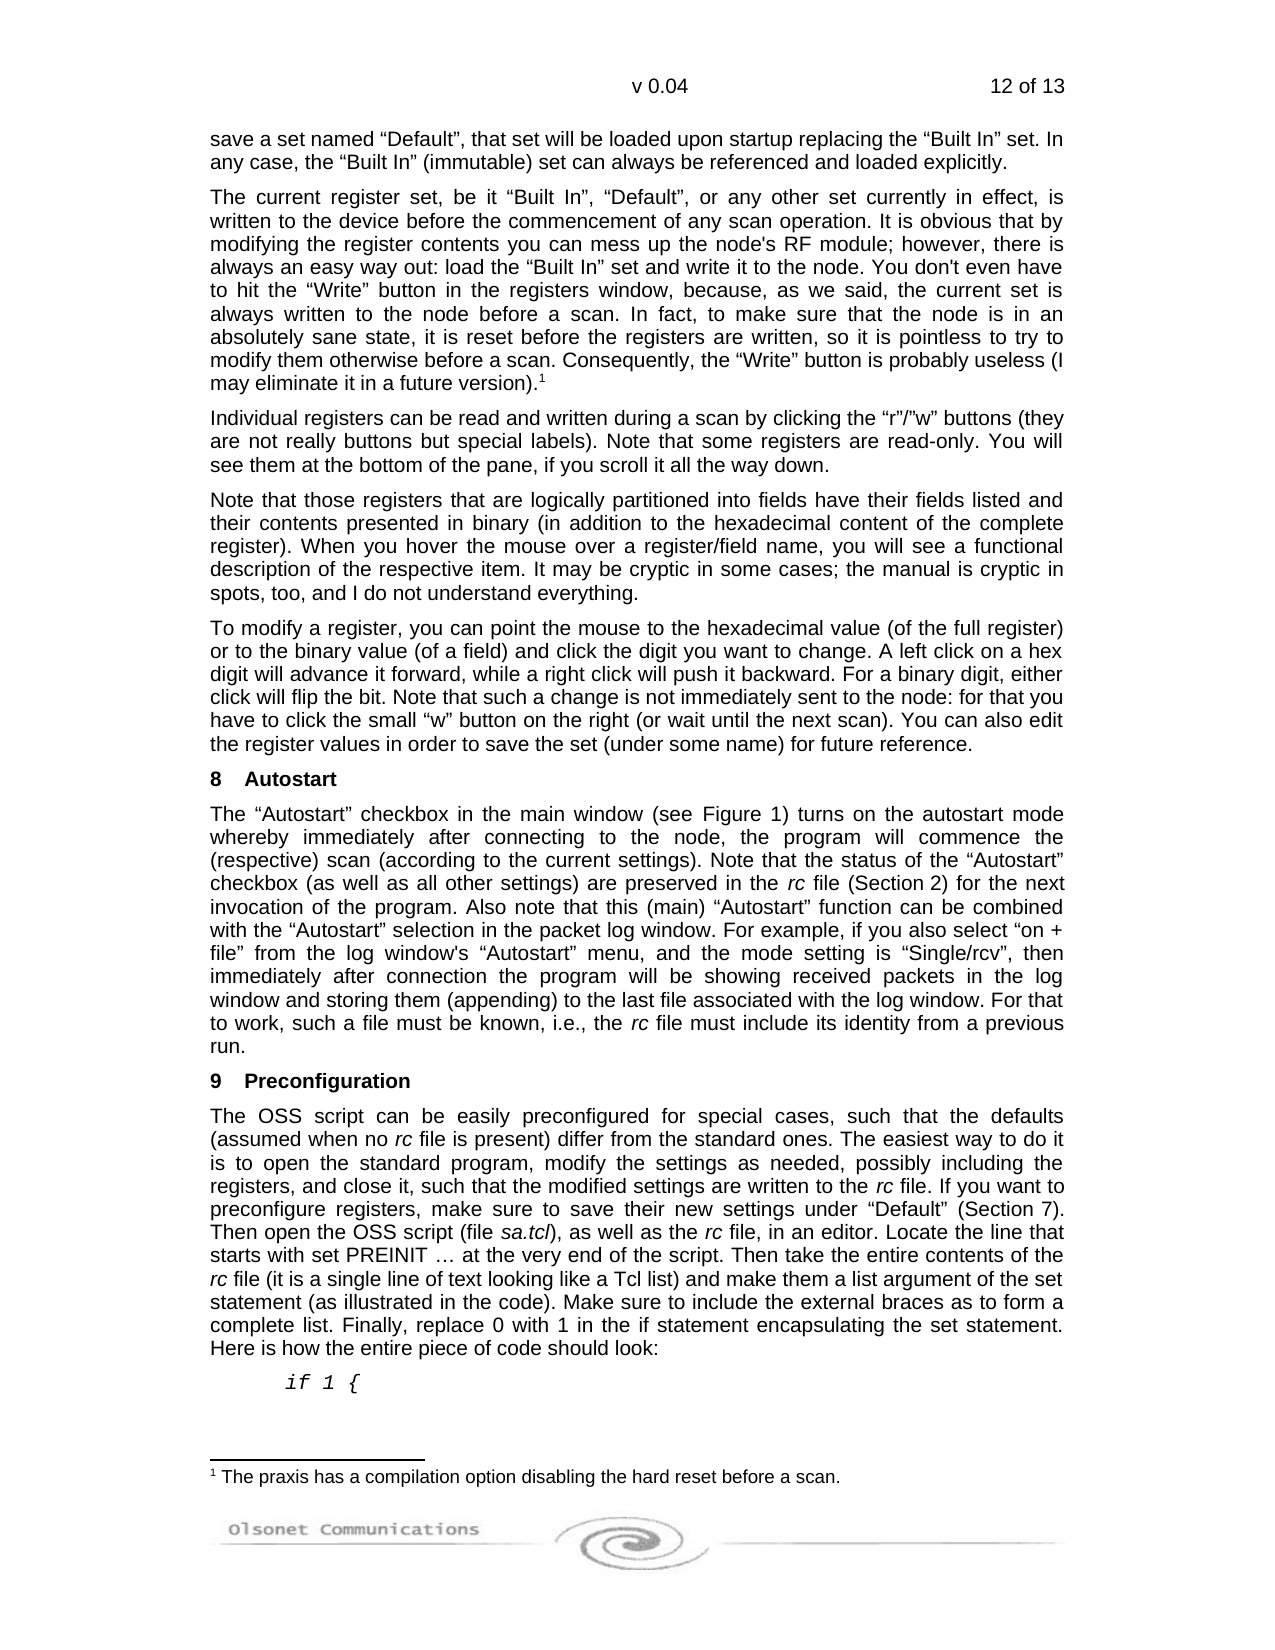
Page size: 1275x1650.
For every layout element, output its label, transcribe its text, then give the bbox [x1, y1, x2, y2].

text The “Autostart” checkbox in the main window (see Figure 1) turns on the autostart mode whereby immediately after connecting to the node, the program will commence the (respective) scan (according to the current settings). Note that the status of the “Autostart” checkbox (as well as all other settings) are preserved in the rc file (Section 2) for the next invocation of the program. Also note that this (main) “Autostart” function can be combined with the “Autostart” selection in the packet log window. For example, if you also select “on + file” from the log window's “Autostart” menu, and the mode setting is “Single/rcv”, then immediately after connection the program will be showing received packets in the log window and storing them (appending) to the last file associated with the log window. For that to work, such a file must be known, i.e., the rc file must include its identity from a previous run. [210, 802, 1065, 1058]
text if 1 { [285, 1372, 1065, 1396]
text The praxis has a compilation option disabling the hard reset before a scan. [210, 1466, 1065, 1487]
text Note that those registers that are logically partitioned into fields have their fields listed and their contents presented in binary (in addition to the hexadecimal content of the complete register). When you hover the mouse over a register/field name, you will see a functional description of the respective item. It may be cryptic in some cases; the manual is cryptic in spots, too, and I do not understand everything. [210, 488, 1065, 604]
text save a set named “Default”, that set will be loaded upon startup replacing the “Built In” set. In any case, the “Built In” (immutable) set can always be referenced and loaded explicitly. [210, 128, 1065, 174]
text To modify a register, you can point the mouse to the hexadecimal value (of the full register) or to the binary value (of a field) and click the digit you want to change. A left click on a hex digit will advance it forward, while a right click will push it backward. For a binary digit, either click will flip the bit. Note that such a change is not immediately sent to the node: for that you have to click the small “w” button on the right (or wait until the next scan). You can also edit the register values in order to save the set (under some name) for future reference. [210, 616, 1065, 756]
picture [210, 1501, 1065, 1593]
text Individual registers can be read and written during a scan by clicking the “r”/”w” buttons (they are not really buttons but special labels). Note that some registers are read-only. You will see them at the bottom of the pane, if you scroll it all the way down. [210, 407, 1065, 476]
subtitle Autostart [210, 767, 1065, 791]
text The OSS script can be easily preconfigured for special cases, such that the defaults (assumed when no rc file is present) differ from the standard ones. The easiest way to do it is to open the standard program, modify the settings as needed, possibly including the registers, and close it, such that the modified settings are written to the rc file. If you want to preconfigure registers, make sure to save their new settings under “Default” (Section 7). Then open the OSS script (file sa.tcl), as well as the rc file, in an editor. Locate the line that starts with set PREINIT … at the very end of the script. Then take the entire contents of the rc file (it is a single line of text looking like a Tcl list) and make them a list argument of the set statement (as illustrated in the code). Make sure to include the external braces as to form a complete list. Finally, replace 0 with 1 in the if statement encapsulating the set statement. Here is how the entire piece of code should look: [210, 1104, 1065, 1360]
subtitle Preconfiguration [210, 1069, 1065, 1093]
text The current register set, be it “Built In”, “Default”, or any other set currently in effect, is written to the device before the commencement of any scan operation. It is obvious that by modifying the register contents you can mess up the node's RF module; however, there is always an easy way out: load the “Built In” set and write it to the node. You don't even have to hit the “Write” button in the registers window, because, as we said, the current set is always written to the node before a scan. In fact, to make sure that the node is in an absolutely sane state, it is reset before the registers are written, so it is pointless to try to modify them otherwise before a scan. Consequently, the “Write” button is probably useless (I may eliminate it in a future version). [210, 186, 1065, 395]
